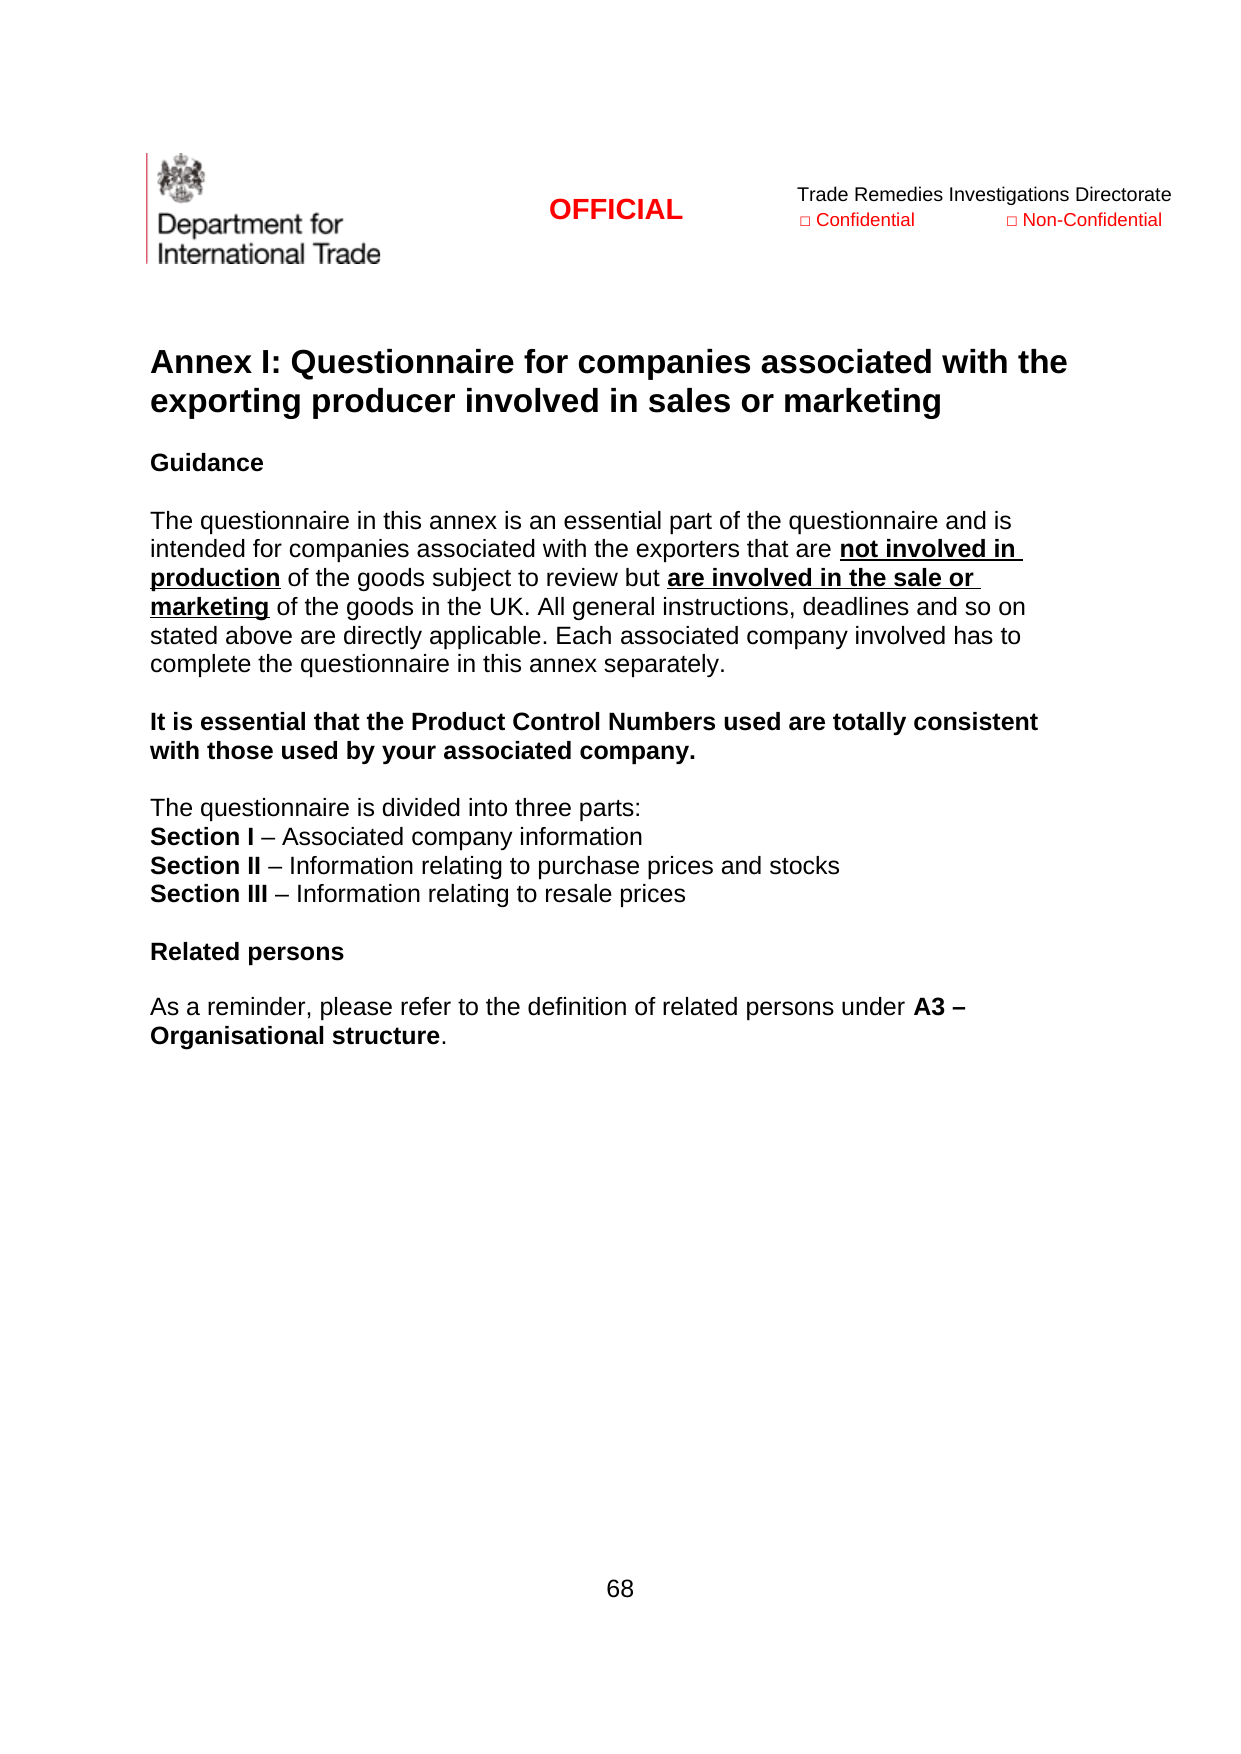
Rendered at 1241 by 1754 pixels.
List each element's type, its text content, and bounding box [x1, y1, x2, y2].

text As a reminder, please refer to the definition of related persons under A3 – Organisational structure. [150, 992, 1090, 1049]
text Section I – Associated company information [150, 822, 1090, 851]
subtitle Guidance [150, 448, 1090, 477]
text It is essential that the Product Control Numbers used are totally consistent with those used by your associated company. [150, 707, 1090, 764]
text Section II – Information relating to purchase prices and stocks [150, 851, 1090, 879]
text The questionnaire in this annex is an essential part of the questionnaire and is intended for companies associated with the exporters that are not involved in production of the goods subject to review but are involved in the sale or marketing of the goods in the UK. All general instructions, deadlines and so on stated above are directly applicable. Each associated company involved has to complete the questionnaire in this annex separately. [150, 506, 1090, 678]
subtitle Annex I: Questionnaire for companies associated with the exporting producer involved in sales or marketing [150, 343, 1090, 419]
text The questionnaire is divided into three parts: [150, 793, 1090, 822]
subtitle Related persons [150, 937, 1090, 966]
text Section III – Information relating to resale prices [150, 879, 1090, 908]
